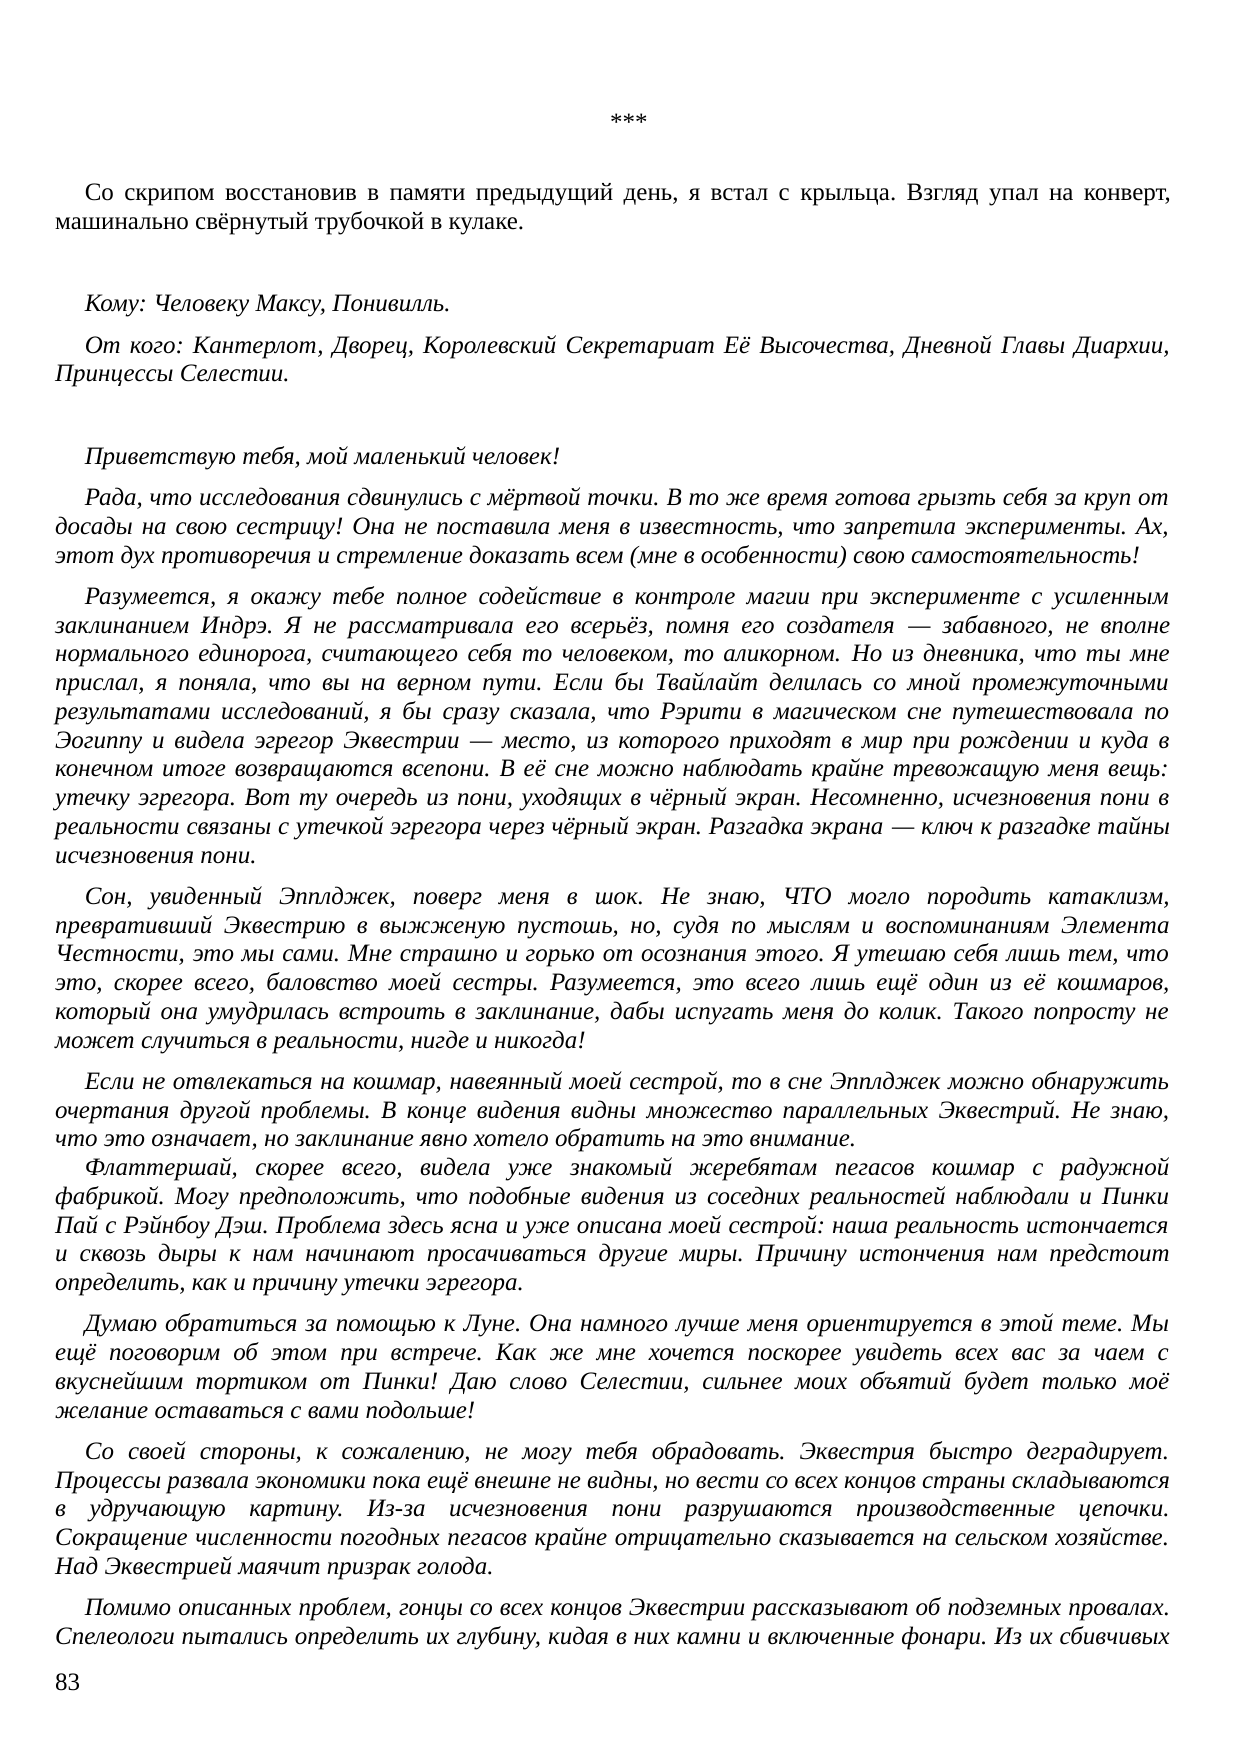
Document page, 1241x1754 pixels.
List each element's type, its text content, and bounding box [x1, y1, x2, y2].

text Со скрипом восстановив в памяти предыдущий день, я встал с крыльца. Взгляд упал на конверт, машинально свёрнутый трубочкой в кулаке. [55, 177, 1173, 235]
text Рада, что исследования сдвинулись с мёртвой точки. В то же время готова грызть себя за круп от досады на свою сестрицу! Она не поставила меня в известность, что запретила эксперименты. Ах, этот дух противоречия и стремление доказать всем (мне в особенности) свою самостоятельность! [55, 482, 1173, 568]
text Кому: Человеку Максу, Понивилль. [55, 288, 1173, 317]
text *** [55, 107, 1173, 165]
text Со своей стороны, к сожалению, не могу тебя обрадовать. Эквестрия быстро деградирует. Процессы развала экономики пока ещё внешне не видны, но вести со всех концов страны складываются в удручающую картину. Из-за исчезновения пони разрушаются производственные цепочки. Сокращение численности погодных пегасов крайне отрицательно сказывается на сельском хозяйстве. Над Эквестрией маячит призрак голода. [55, 1436, 1173, 1580]
text Помимо описанных проблем, гонцы со всех концов Эквестрии рассказывают об подземных провалах. Спелеологи пытались определить их глубину, кидая в них камни и включенные фонари. Из их сбивчивых [55, 1592, 1173, 1650]
text От кого: Кантерлот, Дворец, Королевский Секретариат Её Высочества, Дневной Главы Диархии, Принцессы Селестии. [55, 330, 1173, 387]
text Приветствую тебя, мой маленький человек! [55, 441, 1173, 470]
text Cон, увиденный Эпплджек, поверг меня в шок. Не знаю, ЧТО могло породить катаклизм, превративший Эквестрию в выжженую пустошь, но, судя по мыслям и воспоминаниям Элемента Честности, это мы сами. Мне страшно и горько от осознания этого. Я утешаю себя лишь тем, что это, скорее всего, баловство моей сестры. Разумеется, это всего лишь ещё один из её кошмаров, который она умудрилась встроить в заклинание, дабы испугать меня до колик. Такого попросту не может случиться в реальности, нигде и никогда! [55, 881, 1173, 1053]
text Разумеется, я окажу тебе полное содействие в контроле магии при эксперименте с усиленным заклинанием Индрэ. Я не рассматривала его всерьёз, помня его создателя — забавного, не вполне нормального единорога, считающего себя то человеком, то аликорном. Но из дневника, что ты мне прислал, я поняла, что вы на верном пути. Если бы Твайлайт делилась со мной промежуточными результатами исследований, я бы сразу сказала, что Рэрити в магическом сне путешествовала по Эогиппу и видела эгрегор Эквестрии — место, из которого приходят в мир при рождении и куда в конечном итоге возвращаются всепони. В её сне можно наблюдать крайне тревожащую меня вещь: утечку эгрегора. Вот ту очередь из пони, уходящих в чёрный экран. Несомненно, исчезновения пони в реальности связаны с утечкой эгрегора через чёрный экран. Разгадка экрана — ключ к разгадке тайны исчезновения пони. [55, 581, 1173, 868]
text Если не отвлекаться на кошмар, навеянный моей сестрой, то в сне Эпплджек можно обнаружить очертания другой проблемы. В конце видения видны множество параллельных Эквестрий. Не знаю, что это означает, но заклинание явно хотело обратить на это внимание. [55, 1066, 1173, 1152]
text Думаю обратиться за помощью к Луне. Она намного лучше меня ориентируется в этой теме. Мы ещё поговорим об этом при встрече. Как же мне хочется поскорее увидеть всех вас за чаем с вкуснейшим тортиком от Пинки! Даю слово Селестии, сильнее моих объятий будет только моё желание оставаться с вами подольше! [55, 1308, 1173, 1423]
text Флаттершай, скорее всего, видела уже знакомый жеребятам пегасов кошмар с радужной фабрикой. Могу предположить, что подобные видения из соседних реальностей наблюдали и Пинки Пай с Рэйнбоу Дэш. Проблема здесь ясна и уже описана моей сестрой: наша реальность истончается и сквозь дыры к нам начинают просачиваться другие миры. Причину истончения нам предстоит определить, как и причину утечки эгрегора. [55, 1152, 1173, 1296]
